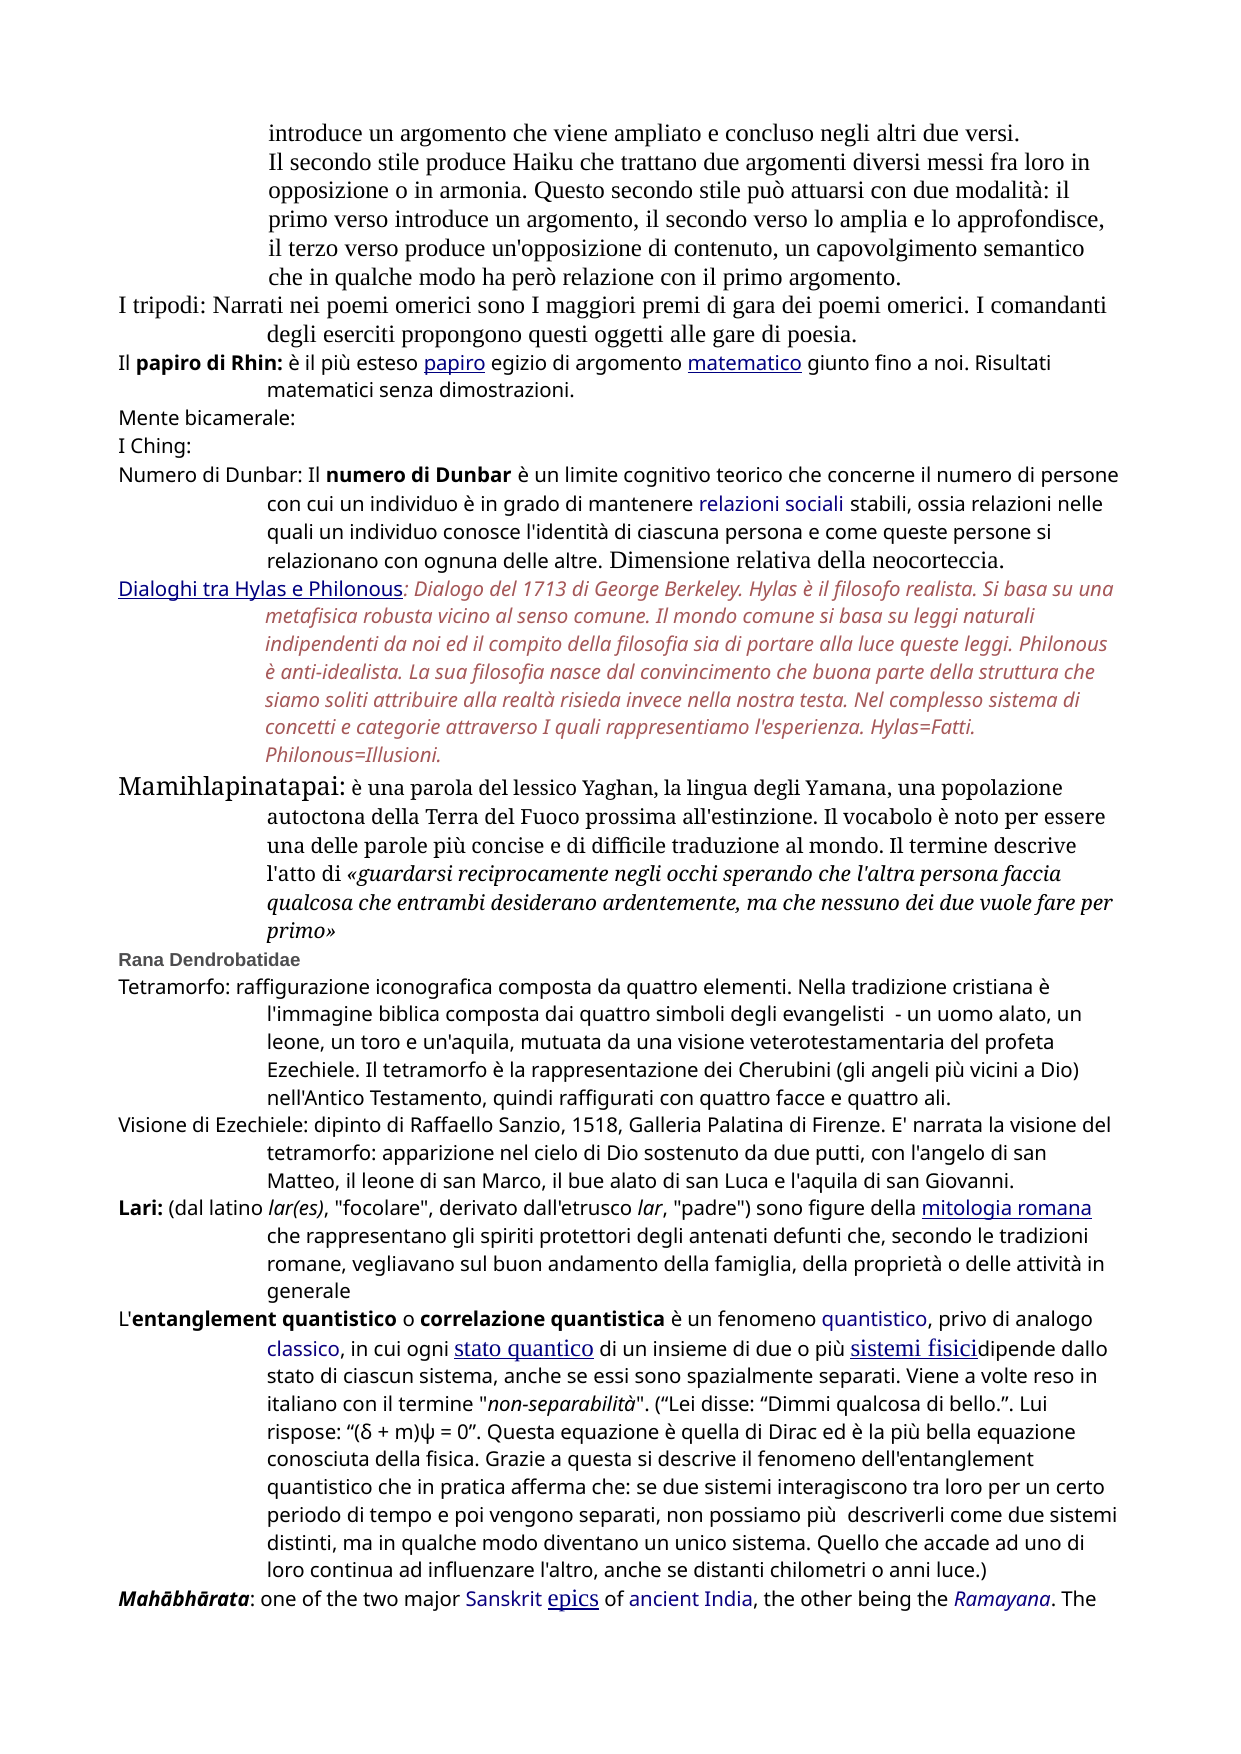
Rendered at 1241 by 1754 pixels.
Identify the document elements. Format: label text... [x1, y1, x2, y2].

text L'entanglement quantistico o correlazione quantistica è un fenomeno quantistico, privo di analogo classico, in cui ogni stato quantico di un insieme di due o più sistemi fisicidipende dallo stato di ciascun sistema, anche se essi sono spazialmente separati. Viene a volte reso in italiano con il termine "non-separabilità". (“Lei disse: “Dimmi qualcosa di bello.”. Lui rispose: “(δ + m)ψ = 0”. Questa equazione è quella di Dirac ed è la più bella equazione conosciuta della fisica. Grazie a questa si descrive il fenomeno dell'entanglement quantistico che in pratica afferma che: se due sistemi interagiscono tra loro per un certo periodo di tempo e poi vengono separati, non possiamo più descriverli come due sistemi distinti, ma in qualche modo diventano un unico sistema. Quello che accade ad uno di loro continua ad influenzare l'altro, anche se distanti chilometri o anni luce.) [118, 1305, 1122, 1583]
text Il papiro di Rhin: è il più esteso papiro egizio di argomento matematico giunto fino a noi. Risultati matematici senza dimostrazioni. [118, 348, 1122, 403]
text Numero di Dunbar: Il numero di Dunbar è un limite cognitivo teorico che concerne il numero di persone con cui un individuo è in grado di mantenere relazioni sociali stabili, ossia relazioni nelle quali un individuo conosce l'identità di ciascuna persona e come queste persone si relazionano con ognuna delle altre. Dimensione relativa della neocorteccia. [118, 459, 1122, 574]
text introduce un argomento che viene ampliato e concluso negli altri due versi. Il secondo stile produce Haiku che trattano due argomenti diversi messi fra loro in opposizione o in armonia. Questo secondo stile può attuarsi con due modalità: il primo verso introduce un argomento, il secondo verso lo amplia e lo approfondisce, il terzo verso produce un'opposizione di contenuto, un capovolgimento semantico che in qualche modo ha però relazione con il primo argomento. [118, 118, 1122, 291]
text Mente bicamerale: [118, 403, 1122, 431]
text Dialoghi tra Hylas e Philonous: Dialogo del 1713 di George Berkeley. Hylas è il filosofo realista. Si basa su una metafisica robusta vicino al senso comune. Il mondo comune si basa su leggi naturali indipendenti da noi ed il compito della filosofia sia di portare alla luce queste leggi. Philonous è anti-idealista. La sua filosofia nasce dal convincimento che buona parte della struttura che siamo soliti attribuire alla realtà risieda invece nella nostra testa. Nel complesso sistema di concetti e categorie attraverso I quali rappresentiamo l'esperienza. Hylas=Fatti. Philonous=Illusioni. [118, 574, 1122, 768]
text I Ching: [118, 431, 1122, 459]
text Visione di Ezechiele: dipinto di Raffaello Sanzio, 1518, Galleria Palatina di Firenze. E' narrata la visione del tetramorfo: apparizione nel cielo di Dio sostenuto da due putti, con l'angelo di san Matteo, il leone di san Marco, il bue alato di san Luca e l'aquila di san Giovanni. [118, 1111, 1122, 1194]
text Lari: (dal latino lar(es), "focolare", derivato dall'etrusco lar, "padre") sono figure della mitologia romana che rappresentano gli spiriti protettori degli antenati defunti che, secondo le tradizioni romane, vegliavano sul buon andamento della famiglia, della proprietà o delle attività in generale [118, 1194, 1122, 1305]
text Mahābhārata: one of the two major Sanskrit epics of ancient India, the other being the Ramayana. The [118, 1583, 1122, 1613]
text Mamihlapinatapai: è una parola del lessico Yaghan, la lingua degli Yamana, una popolazione autoctona della Terra del Fuoco prossima all'estinzione. Il vocabolo è noto per essere una delle parole più concise e di difficile traduzione al mondo. Il termine descrive l'atto di «guardarsi reciprocamente negli occhi sperando che l'altra persona faccia qualcosa che entrambi desiderano ardentemente, ma che nessuno dei due vuole fare per primo» [118, 768, 1122, 945]
text Rana Dendrobatidae [118, 945, 1122, 972]
text Tetramorfo: raffigurazione iconografica composta da quattro elementi. Nella tradizione cristiana è l'immagine biblica composta dai quattro simboli degli evangelisti - un uomo alato, un leone, un toro e un'aquila, mutuata da una visione veterotestamentaria del profeta Ezechiele. Il tetramorfo è la rappresentazione dei Cherubini (gli angeli più vicini a Dio) nell'Antico Testamento, quindi raffigurati con quattro facce e quattro ali. [118, 972, 1122, 1111]
text I tripodi: Narrati nei poemi omerici sono I maggiori premi di gara dei poemi omerici. I comandanti degli eserciti propongono questi oggetti alle gare di poesia. [118, 291, 1122, 348]
